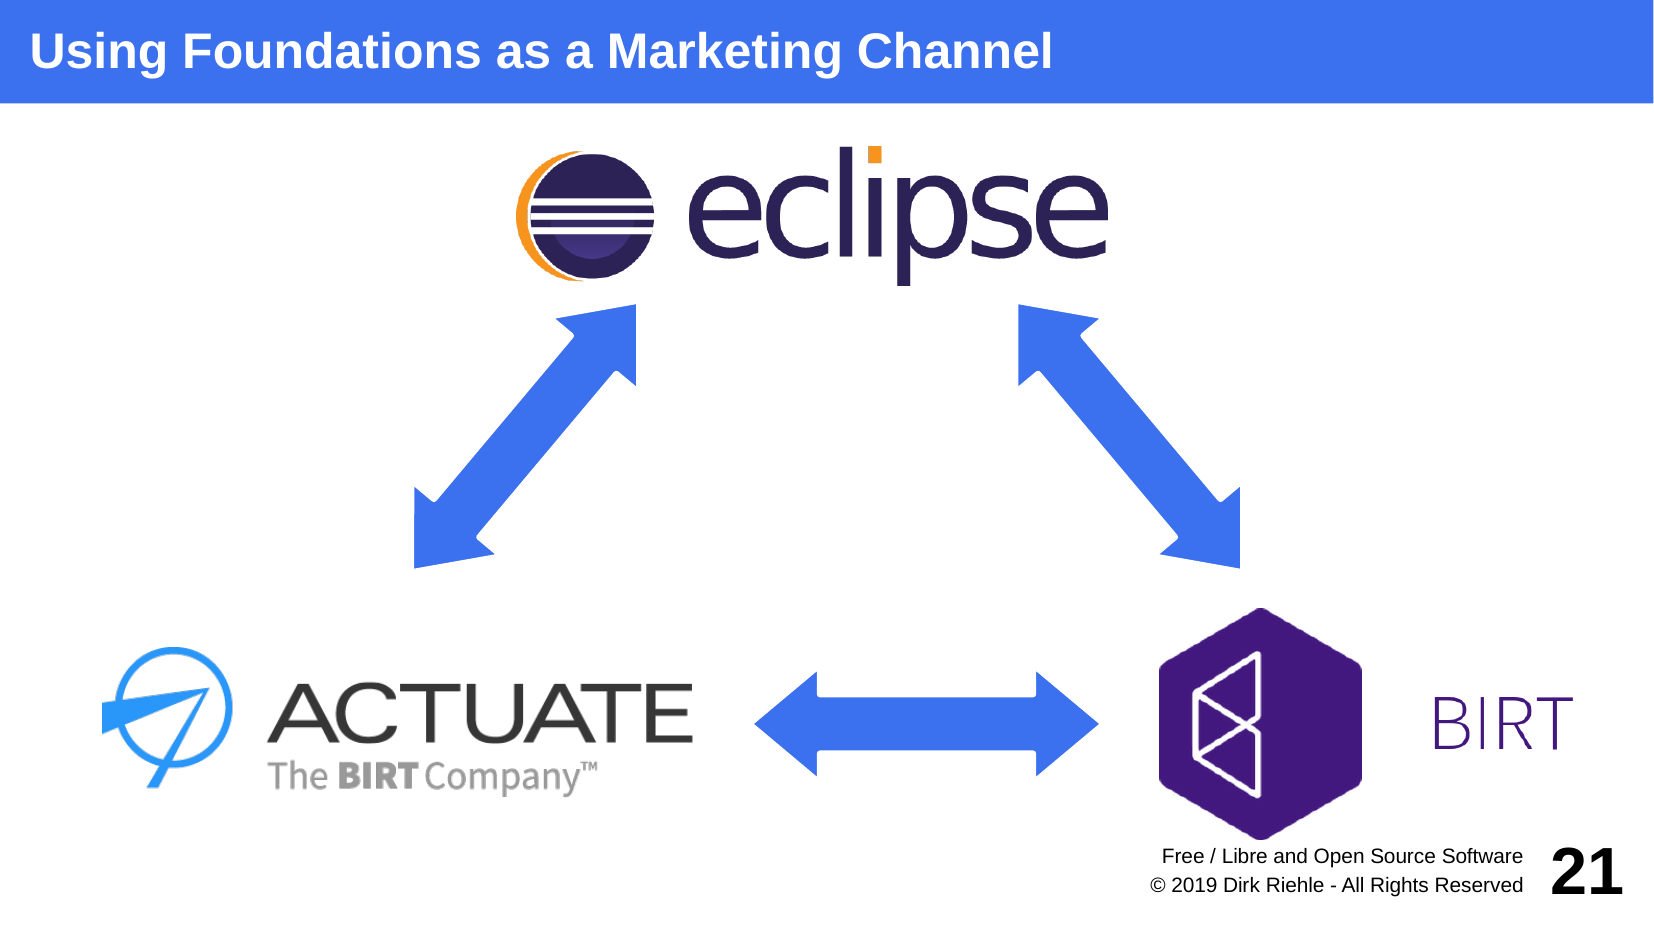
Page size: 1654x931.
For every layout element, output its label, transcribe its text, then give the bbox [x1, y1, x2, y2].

text_box [749, 664, 1104, 784]
picture [1159, 608, 1573, 840]
picture [516, 146, 1108, 286]
title Using Foundations as a Marketing Channel [0, 0, 1654, 104]
picture [102, 647, 693, 801]
text_box [411, 300, 640, 573]
text_box [1015, 300, 1244, 573]
